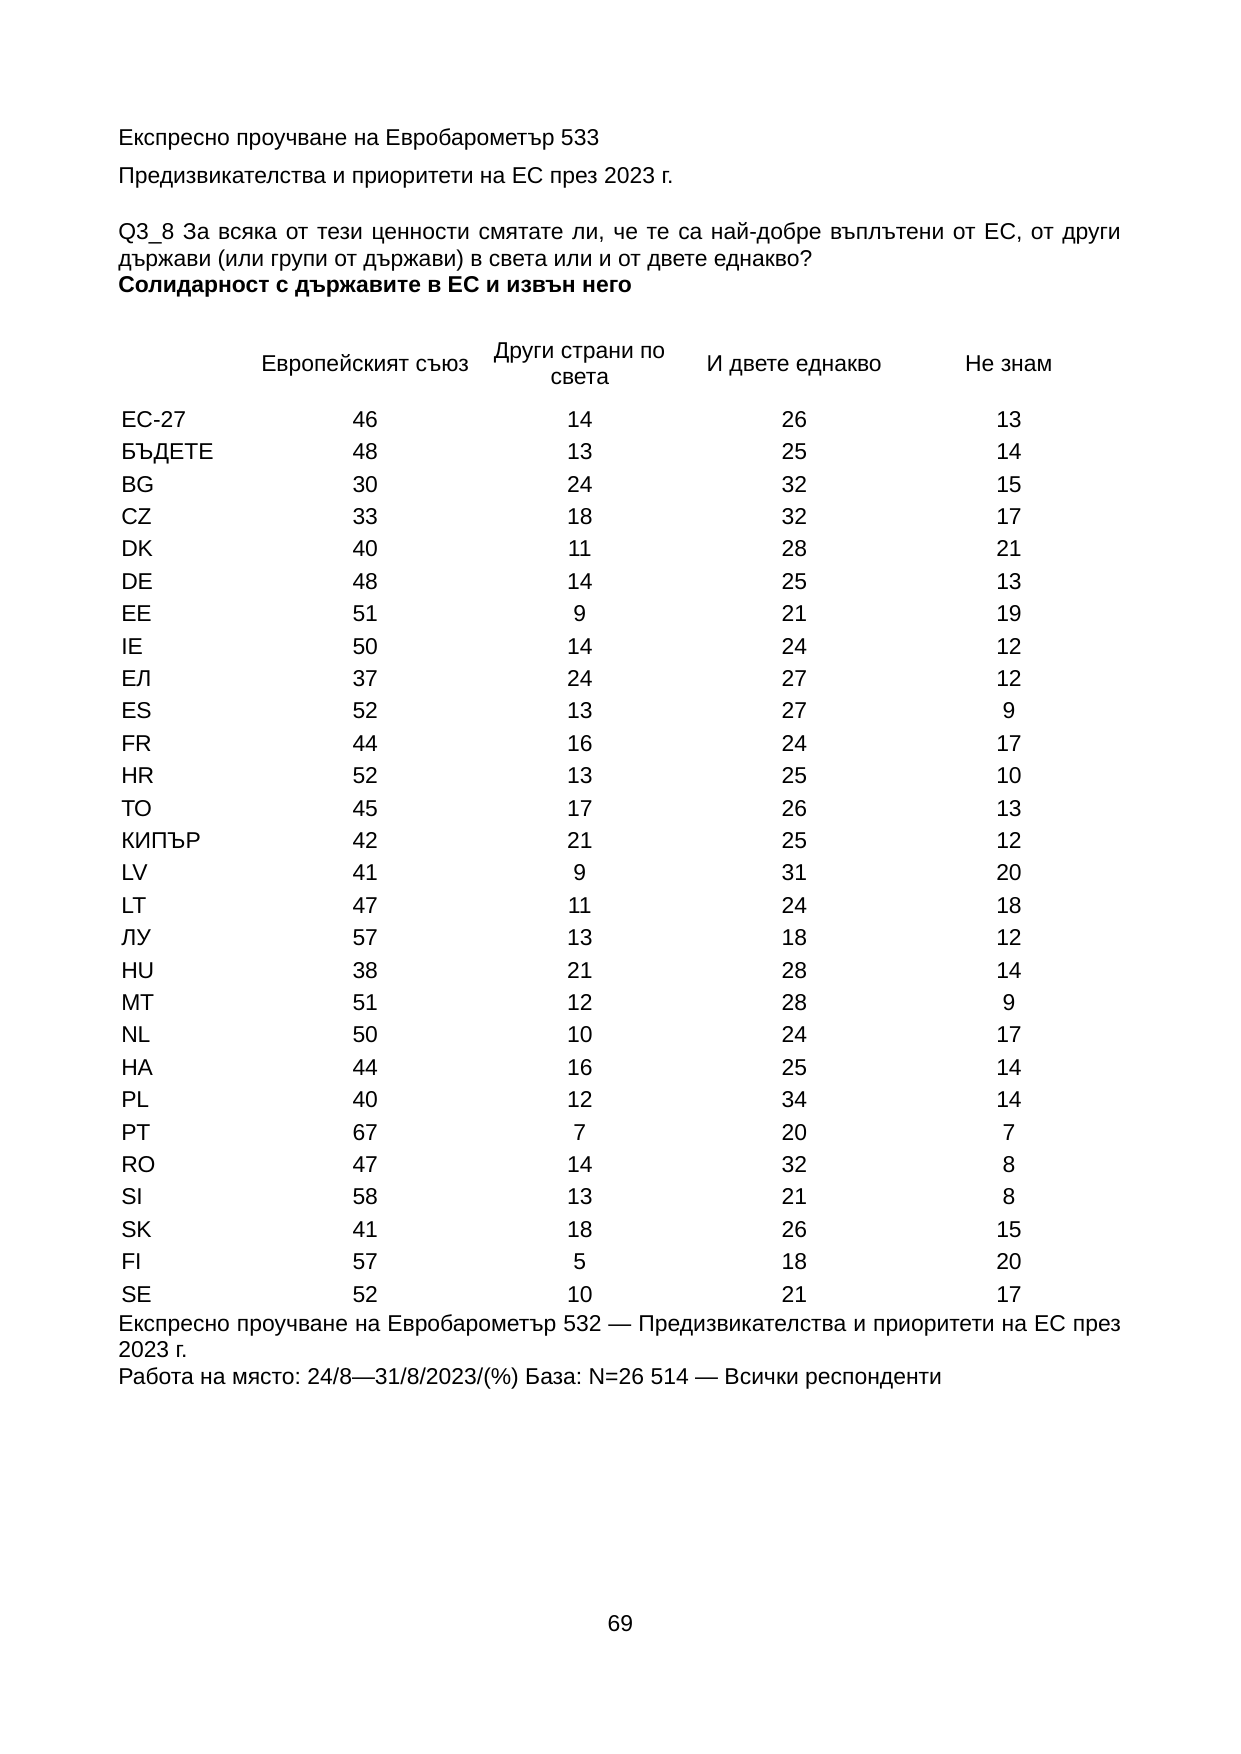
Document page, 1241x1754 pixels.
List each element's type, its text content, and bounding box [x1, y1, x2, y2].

table_cell 13 [472, 1180, 687, 1213]
table_cell 25 [687, 565, 901, 597]
text Q3_8 За всяка от тези ценности смятате ли, че те са най-добре въплътени от ЕС, от други държави (или групи от държави) в света или и от двете еднакво? [118, 218, 1122, 271]
table_cell 52 [258, 1278, 472, 1310]
table_cell 26 [687, 403, 901, 435]
table_cell 8 [901, 1148, 1116, 1180]
table_cell 13 [901, 565, 1116, 597]
table_cell 47 [258, 889, 472, 921]
table_cell 13 [472, 435, 687, 468]
table_cell ЕЛ [118, 662, 258, 694]
table_cell FR [118, 727, 258, 759]
table_cell 34 [687, 1083, 901, 1116]
table_cell 44 [258, 1051, 472, 1083]
table_cell DE [118, 565, 258, 597]
table_cell 31 [687, 856, 901, 889]
table_cell 24 [687, 630, 901, 662]
table_cell 14 [901, 435, 1116, 468]
table_cell 24 [687, 889, 901, 921]
table_cell 67 [258, 1116, 472, 1148]
table_cell 46 [258, 403, 472, 435]
table_cell 27 [687, 662, 901, 694]
table_cell 14 [472, 630, 687, 662]
table_cell 21 [687, 1278, 901, 1310]
table_cell 10 [472, 1278, 687, 1310]
table_cell 14 [901, 1051, 1116, 1083]
table_cell 10 [901, 759, 1116, 792]
table_cell 9 [901, 694, 1116, 727]
table_cell 21 [472, 954, 687, 986]
table_cell 18 [472, 500, 687, 532]
table_cell LV [118, 856, 258, 889]
table_cell 24 [472, 468, 687, 500]
table_cell DK [118, 533, 258, 565]
table_cell 7 [901, 1116, 1116, 1148]
table_header Европейският съюз [258, 324, 472, 403]
table_cell 25 [687, 824, 901, 856]
table_cell 12 [901, 662, 1116, 694]
table_cell 20 [687, 1116, 901, 1148]
table_cell 18 [901, 889, 1116, 921]
table_cell 38 [258, 954, 472, 986]
table_cell 13 [901, 403, 1116, 435]
table_cell 11 [472, 533, 687, 565]
table_cell BG [118, 468, 258, 500]
table_cell 16 [472, 727, 687, 759]
table_cell 19 [901, 597, 1116, 629]
table_cell 12 [901, 630, 1116, 662]
table_cell 32 [687, 468, 901, 500]
table_cell CZ [118, 500, 258, 532]
table_cell 27 [687, 694, 901, 727]
table_cell 33 [258, 500, 472, 532]
table_cell 48 [258, 565, 472, 597]
table_cell 11 [472, 889, 687, 921]
table_cell 32 [687, 1148, 901, 1180]
table_cell БЪДЕТЕ [118, 435, 258, 468]
table_cell 13 [472, 694, 687, 727]
table_cell 45 [258, 792, 472, 824]
text Работа на място: 24/8—31/8/2023/(%) База: N=26 514 — Всички респонденти [118, 1363, 1122, 1389]
table_cell 50 [258, 630, 472, 662]
table_cell 57 [258, 921, 472, 953]
table_cell HR [118, 759, 258, 792]
table_cell 30 [258, 468, 472, 500]
table_cell НА [118, 1051, 258, 1083]
table_cell 52 [258, 694, 472, 727]
table_cell 51 [258, 986, 472, 1018]
table_cell 21 [687, 1180, 901, 1213]
table_cell 17 [901, 1018, 1116, 1051]
table_cell SE [118, 1278, 258, 1310]
table_cell NL [118, 1018, 258, 1051]
text Солидарност с държавите в ЕС и извън него [118, 271, 1122, 297]
table_cell 18 [472, 1213, 687, 1245]
table_cell EE [118, 597, 258, 629]
table_cell 21 [901, 533, 1116, 565]
table_cell PL [118, 1083, 258, 1116]
table_cell 57 [258, 1245, 472, 1277]
table_cell 44 [258, 727, 472, 759]
table_cell LT [118, 889, 258, 921]
table_cell 8 [901, 1180, 1116, 1213]
table_header [118, 324, 258, 403]
table_cell 9 [472, 597, 687, 629]
table_cell 28 [687, 954, 901, 986]
table_cell SK [118, 1213, 258, 1245]
table_header И двете еднакво [687, 324, 901, 403]
table_cell 14 [472, 403, 687, 435]
table_cell 17 [901, 500, 1116, 532]
table_cell 40 [258, 533, 472, 565]
table_cell 41 [258, 1213, 472, 1245]
table_cell 21 [472, 824, 687, 856]
table_cell 40 [258, 1083, 472, 1116]
table_cell 52 [258, 759, 472, 792]
table_header Други страни по света [472, 324, 687, 403]
table_cell RO [118, 1148, 258, 1180]
table_cell 24 [472, 662, 687, 694]
table_cell 10 [472, 1018, 687, 1051]
table_cell 41 [258, 856, 472, 889]
table_cell 12 [472, 1083, 687, 1116]
table_cell 47 [258, 1148, 472, 1180]
table_cell ЛУ [118, 921, 258, 953]
table_cell 14 [901, 954, 1116, 986]
table_cell SI [118, 1180, 258, 1213]
table_cell 14 [901, 1083, 1116, 1116]
table_cell 14 [472, 1148, 687, 1180]
table_header Не знам [901, 324, 1116, 403]
table_cell 7 [472, 1116, 687, 1148]
table_cell 48 [258, 435, 472, 468]
table_cell 18 [687, 921, 901, 953]
table_cell 13 [901, 792, 1116, 824]
table_cell 12 [901, 921, 1116, 953]
table_cell 51 [258, 597, 472, 629]
table_cell 17 [472, 792, 687, 824]
table_cell HU [118, 954, 258, 986]
table_cell 20 [901, 1245, 1116, 1277]
table_cell 5 [472, 1245, 687, 1277]
table_cell 9 [901, 986, 1116, 1018]
table_cell 20 [901, 856, 1116, 889]
table_cell 9 [472, 856, 687, 889]
table_cell 25 [687, 759, 901, 792]
table_cell MT [118, 986, 258, 1018]
table_cell 26 [687, 1213, 901, 1245]
table_cell FI [118, 1245, 258, 1277]
table_cell 17 [901, 727, 1116, 759]
table_cell 14 [472, 565, 687, 597]
table_cell 26 [687, 792, 901, 824]
table_cell 24 [687, 727, 901, 759]
table_cell ЕС-27 [118, 403, 258, 435]
table_cell 12 [472, 986, 687, 1018]
table_cell 15 [901, 468, 1116, 500]
table_cell 28 [687, 533, 901, 565]
table_cell 32 [687, 500, 901, 532]
table_cell 12 [901, 824, 1116, 856]
table_cell 42 [258, 824, 472, 856]
table_cell 13 [472, 759, 687, 792]
table_cell 58 [258, 1180, 472, 1213]
table_cell ES [118, 694, 258, 727]
table_cell ТО [118, 792, 258, 824]
table_cell 21 [687, 597, 901, 629]
table_cell 15 [901, 1213, 1116, 1245]
table_cell 17 [901, 1278, 1116, 1310]
table_cell 24 [687, 1018, 901, 1051]
table_cell IE [118, 630, 258, 662]
table_cell 13 [472, 921, 687, 953]
table_cell КИПЪР [118, 824, 258, 856]
table_cell 28 [687, 986, 901, 1018]
table_cell 25 [687, 1051, 901, 1083]
table_cell 37 [258, 662, 472, 694]
table_cell 50 [258, 1018, 472, 1051]
text Експресно проучване на Евробарометър 532 — Предизвикателства и приоритети на ЕС през 2023 г. [118, 1310, 1122, 1363]
table_cell 16 [472, 1051, 687, 1083]
table_cell 25 [687, 435, 901, 468]
table_cell PT [118, 1116, 258, 1148]
table_cell 18 [687, 1245, 901, 1277]
